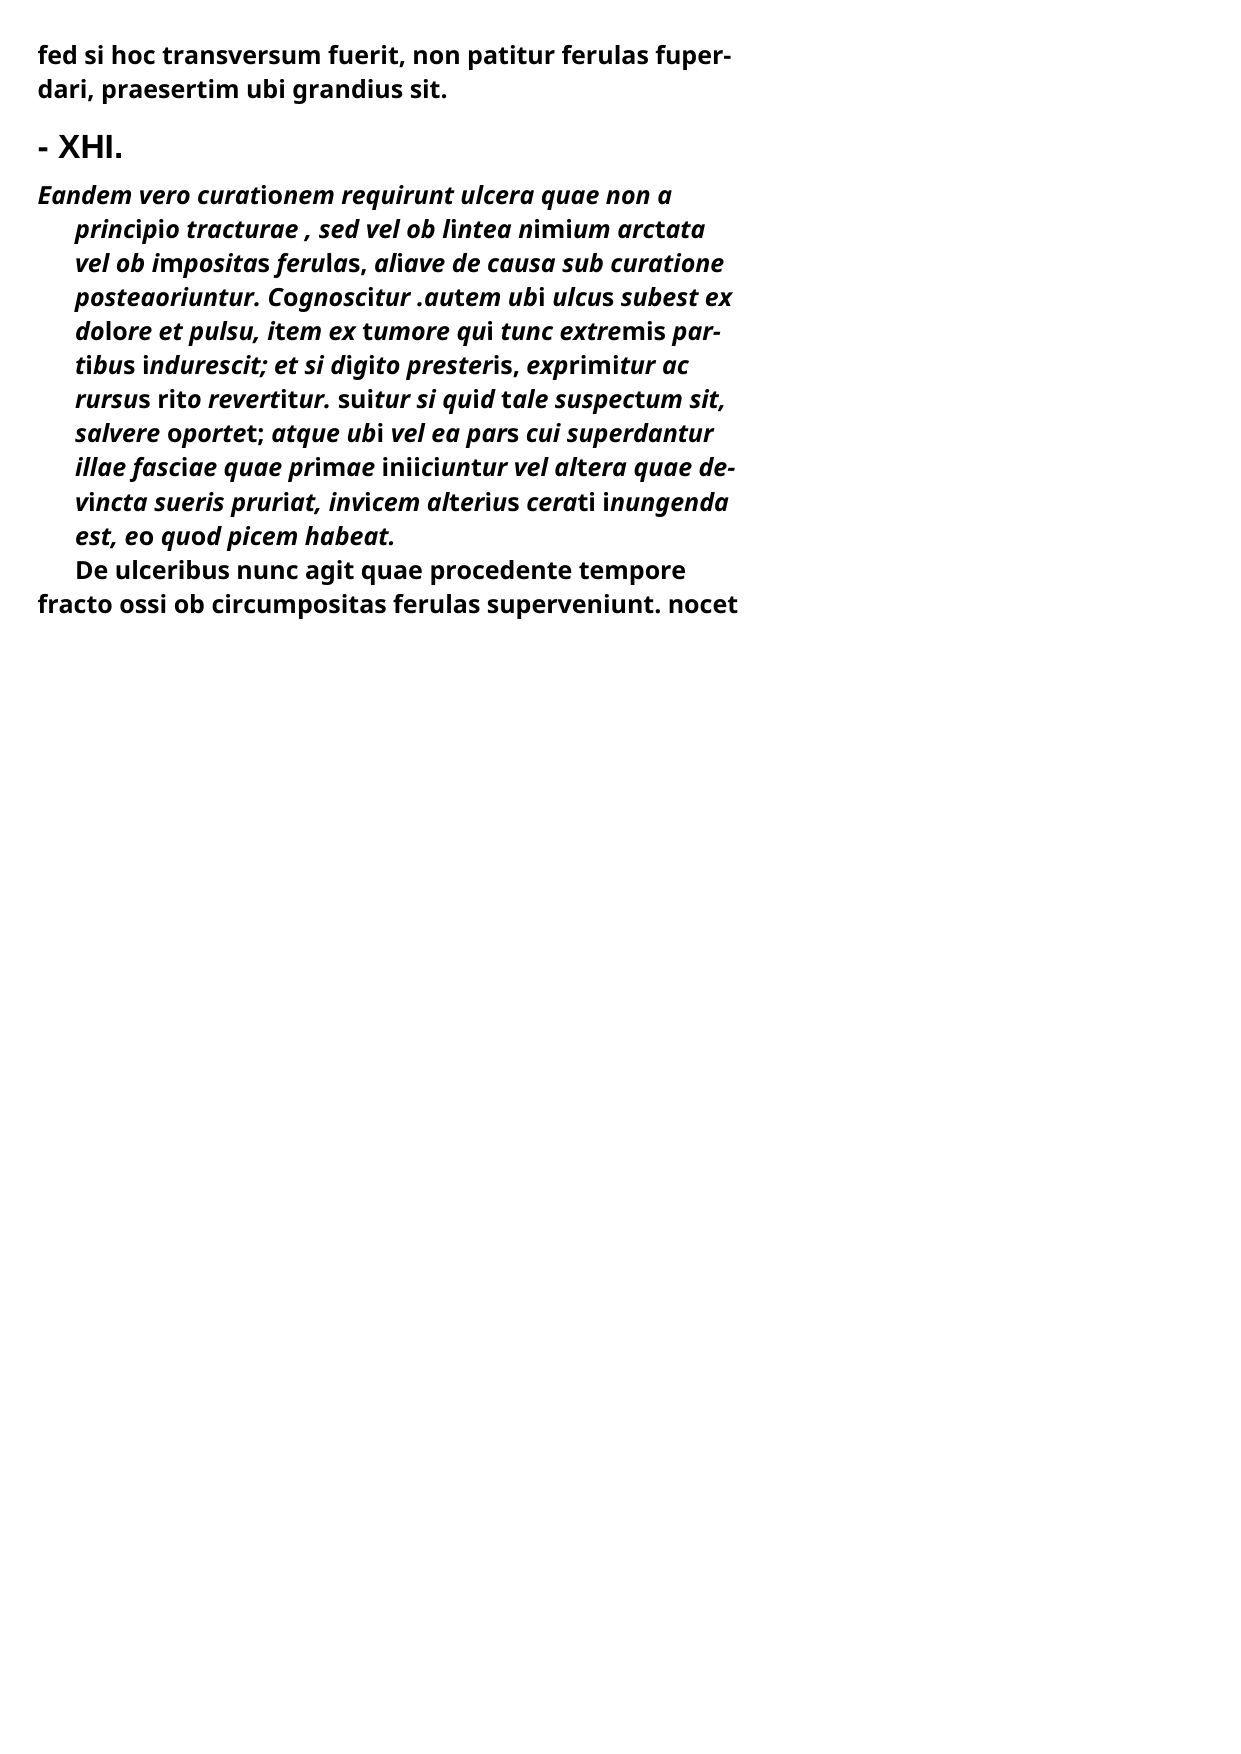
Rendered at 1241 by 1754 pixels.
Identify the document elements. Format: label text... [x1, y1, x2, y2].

subtitle - XHI. [37, 126, 1203, 165]
text fed si hoc transversum fuerit, non patitur ferulas fuper- dari, praesertim ubi grandius sit. [37, 37, 1203, 106]
text De ulceribus nunc agit quae procedente tempore fracto ossi ob circumpositas ferulas superveniunt. nocet [37, 552, 1203, 620]
text Eandem vero curationem requirunt ulcera quae non a principio tracturae , sed vel ob lintea nimium arctata vel ob impositas ferulas, aliave de causa sub curatione posteaoriuntur. Cognoscitur .autem ubi ulcus subest ex dolore et pulsu, item ex tumore qui tunc extremis par- tibus indurescit; et si digito presteris, exprimitur ac rursus rito revertitur. suitur si quid tale suspectum sit, salvere oportet; atque ubi vel ea pars cui superdantur illae fasciae quae primae iniiciuntur vel altera quae de- vincta sueris pruriat, invicem alterius cerati inungenda est, eo quod picem habeat. [37, 178, 1203, 552]
